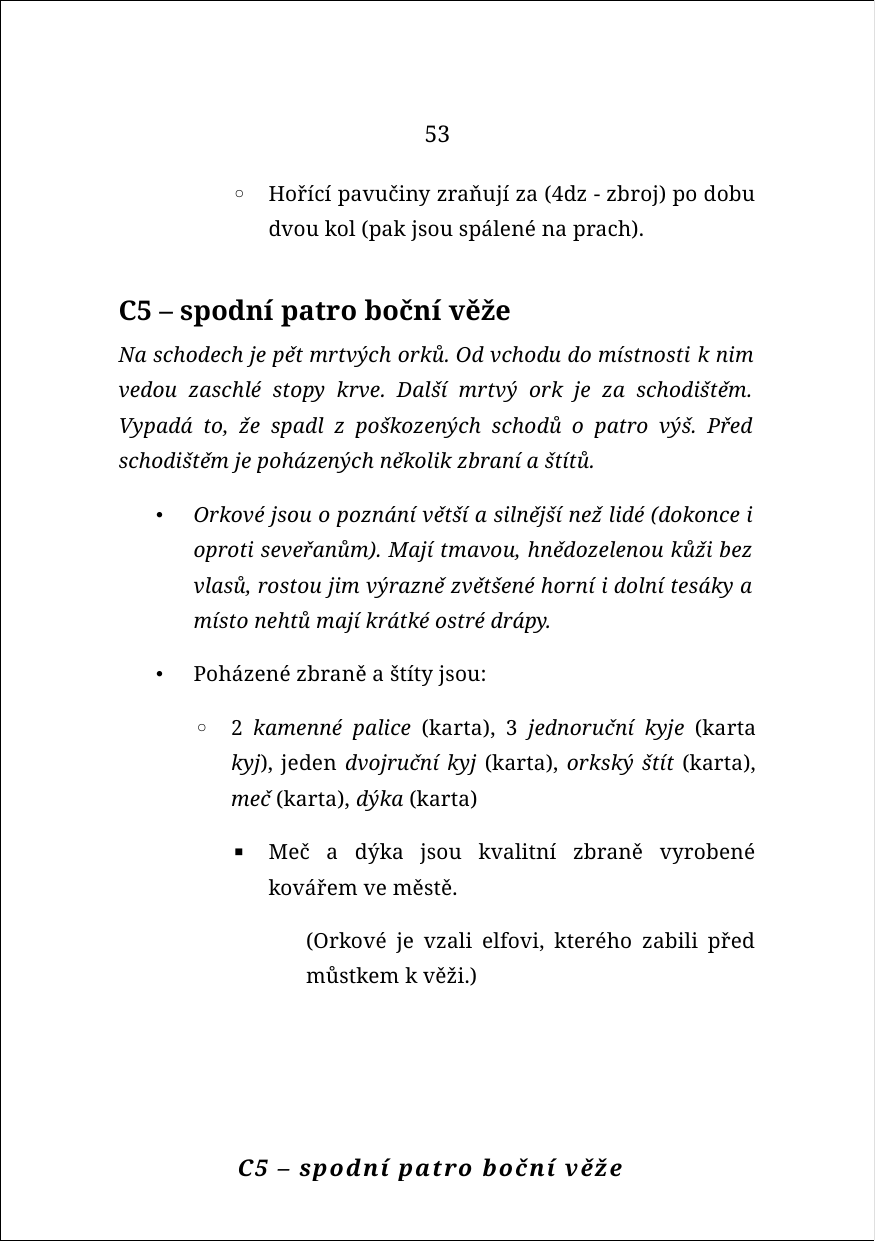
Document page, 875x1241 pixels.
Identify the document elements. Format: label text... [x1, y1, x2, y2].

list Meč a dýka jsou kvalitní zbraně vyrobené kovářem ve městě. [231, 837, 756, 901]
subtitle C5 – spodní patro boční věže [118, 291, 756, 328]
list 2 kamenné palice (karta), 3 jednoruční kyje (karta kyj), jeden dvojruční kyj (karta), orkský štít (karta), meč (karta), dýka (karta) [193, 713, 756, 812]
list Poházené zbraně a štíty jsou: [156, 659, 756, 688]
list Orkové jsou o poznání větší a silnější než lidé (dokonce i oproti seveřanům). Mají tmavou, hnědozelenou kůži bez vlasů, rostou jim výrazně zvětšené horní i dolní tesáky a místo nehtů mají krátké ostré drápy. [156, 500, 756, 635]
text Na schodech je pět mrtvých orků. Od vchodu do místnosti k nim vedou zaschlé stopy krve. Další mrtvý ork je za schodištěm. Vypadá to, že spadl z poškozených schodů o patro výš. Před schodištěm je poházených několik zbraní a štítů. [118, 340, 756, 475]
list Hořící pavučiny zraňují za (4dz - zbroj) po dobu dvou kol (pak jsou spálené na prach). [231, 179, 756, 243]
list (Orkové je vzali elfovi, kterého zabili před můstkem k věži.) [268, 926, 756, 990]
